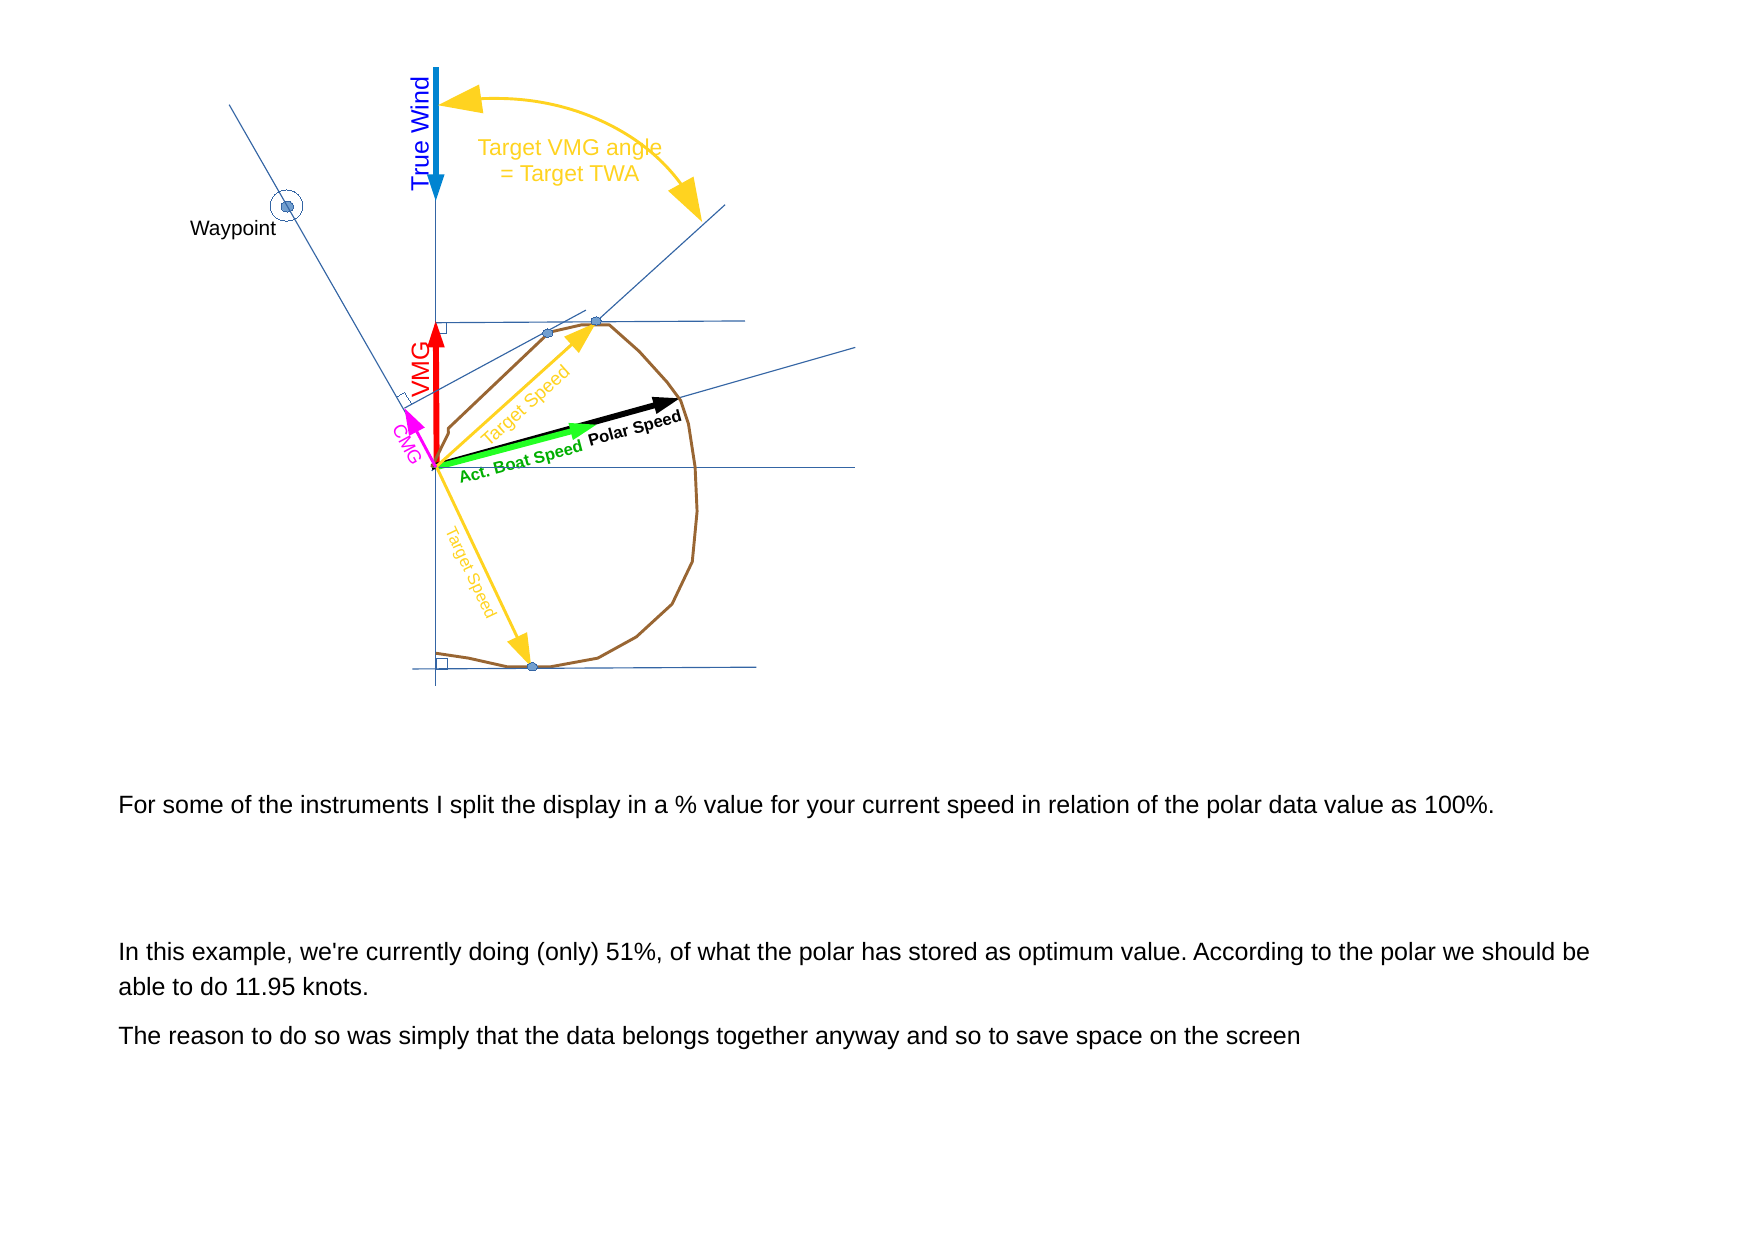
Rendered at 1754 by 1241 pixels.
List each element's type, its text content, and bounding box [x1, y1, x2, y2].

text For some of the instruments I split the display in a % value for your current speed in relation of the polar data value as 100%. [118, 790, 1636, 819]
text In this example, we're currently doing (only) 51%, of what the polar has stored as optimum value. According to the polar we should be able to do 11.95 knots. [118, 937, 1636, 1000]
text The reason to do so was simply that the data belongs together anyway and so to save space on the screen [118, 1021, 1636, 1049]
